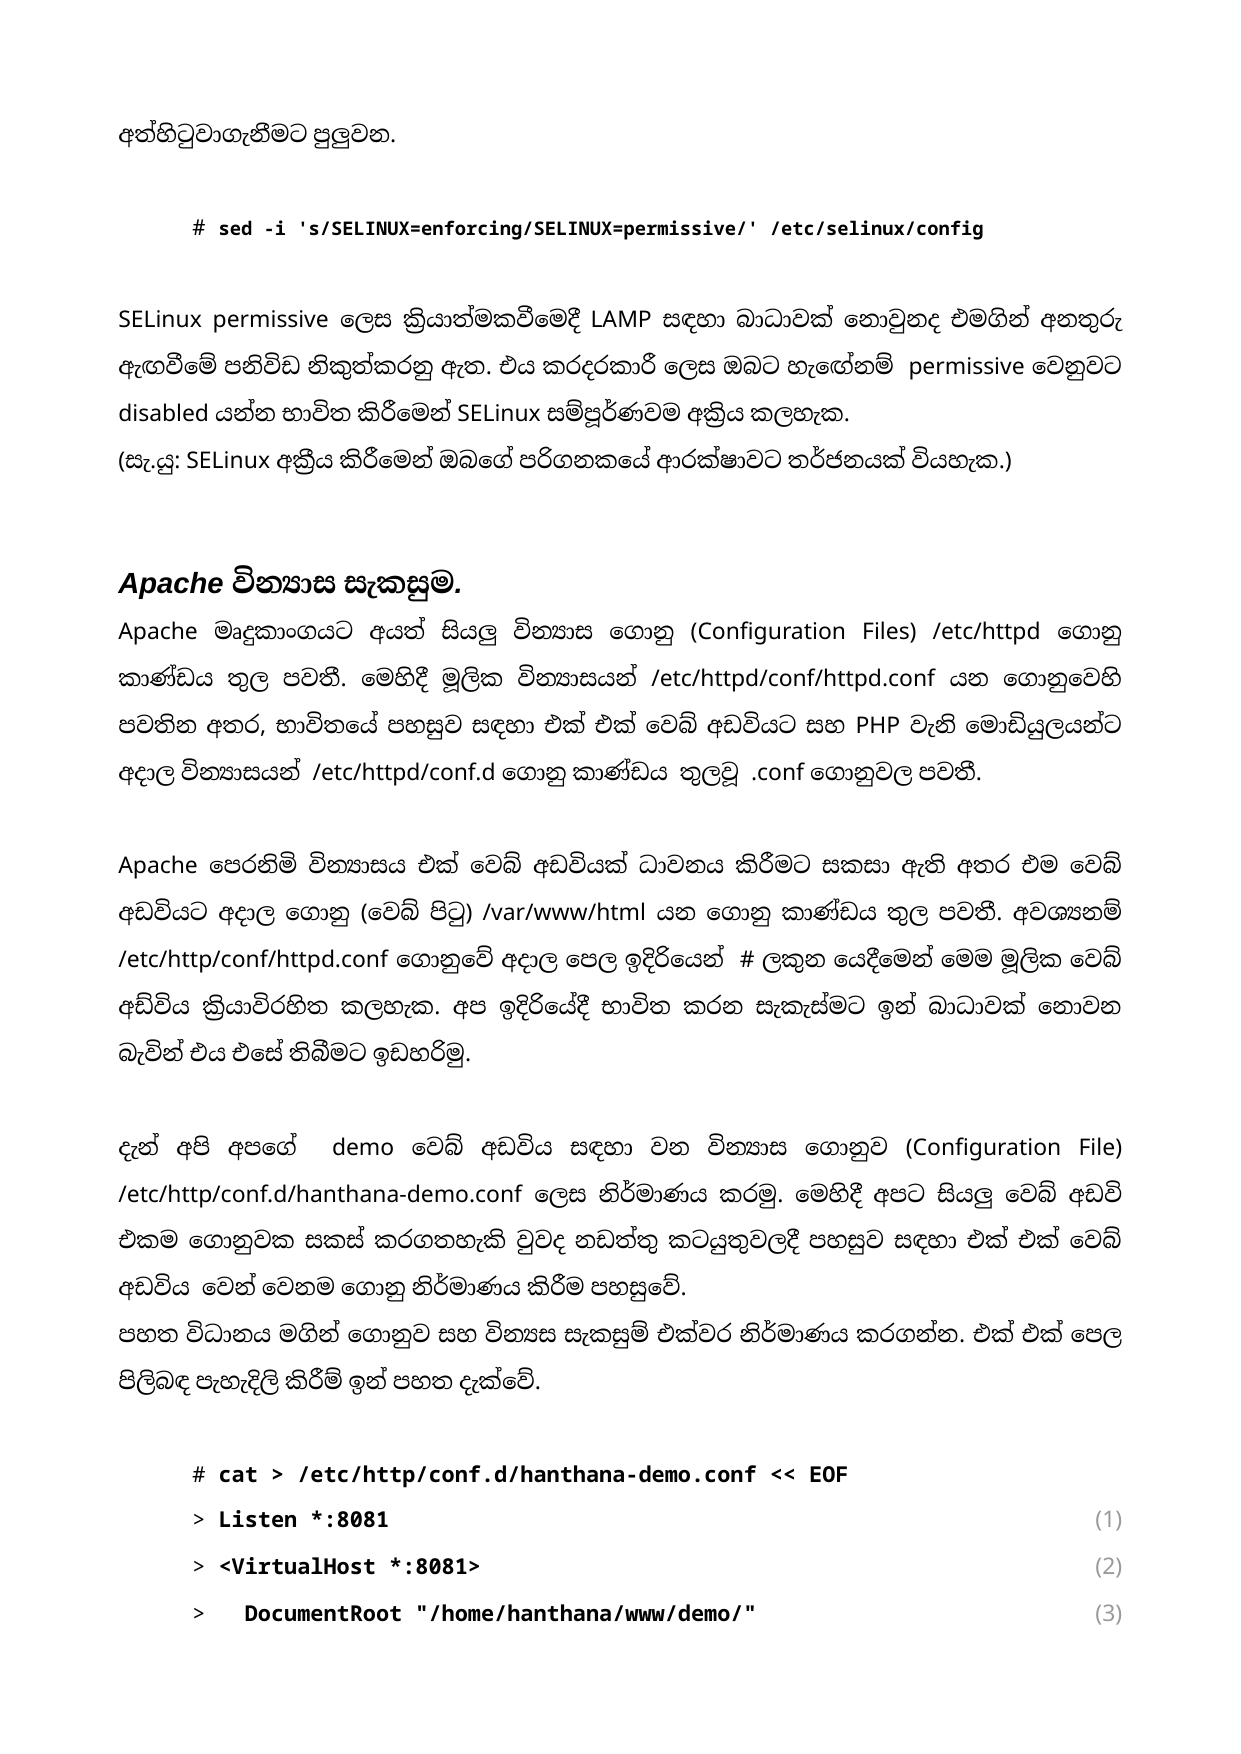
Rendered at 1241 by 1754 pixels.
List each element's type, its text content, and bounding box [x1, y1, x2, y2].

text > <VirtualHost *:8081> (2) [192, 1550, 1122, 1582]
text Apache පෙරනිමි වින්‍යාසය එක් වෙබ් අඩවියක් ධාවනය කිරීමට සකසා ඇති අතර එම වෙබ් අඩවියට අදාල ගොනු (වෙබ් පිටු) /var/www/html යන ගොනු කාණ්ඩය තුල පවතී. අවශ්‍යනම් /etc/http/conf/httpd.conf ගොනුවේ අදාල පෙල ඉදිරියෙන් # ලකුන යෙදීමෙන් මෙම මූලික වෙබ් අඩ්විය ක්‍රියාවිරහිත කලහැක. අප ඉදිරියේදී භාවිත කරන සැකැස්මට ඉන් බාධාවක් නොවන බැවින් එය එසේ තිබීමට ඉඩහරිමු. [118, 849, 1122, 1068]
text SELinux permissive ලෙස ක්‍රියාත්මකවීමෙදී LAMP සඳහා බාධාවක් නොවුනද එමගින් අනතුරු ඇඟවීමේ පනිවිඩ නිකුත්කරනු ඇත. එය කරදරකාරී ලෙස ඔබට හැඟේනම් permissive වෙනුවට disabled යන්න භාවිත කිරීමෙන් SELinux සම්පූර්ණවම අක්‍රිය කලහැක. [118, 303, 1122, 428]
text (සැ.යු: SELinux අක්‍රීය කිරීමෙන් ඔබගේ පරිගනකයේ ආරක්ෂාවට තර්ජනයක් වියහැක.) [118, 444, 1122, 475]
subtitle Apache වින්‍යාස සැකසුම. [118, 563, 1122, 602]
text පහත විධානය මගින් ගොනුව සහ වින්‍යස සැකසුම් එක්වර නිර්මාණය කරගන්න. එක් එක් පෙල පිලිබඳ පැහැදිලි කිරීම් ඉන් පහත දැක්වේ. [118, 1318, 1122, 1396]
text # cat > /etc/http/conf.d/hanthana-demo.conf << EOF [192, 1459, 1122, 1488]
text > DocumentRoot "/home/hanthana/www/demo/" (3) [192, 1597, 1122, 1628]
text දැන් අපි අපගේ demo වෙබ් අඩවිය සඳහා වන වින්‍යාස ගොනුව (Configuration File) /etc/http/conf.d/hanthana-demo.conf ලෙස නිර්මාණය කරමු. මෙහිදී අපට සියලු වෙබ් අඩවි එකම ගොනුවක සකස් කරගතහැකි වුවද නඩත්තු කටයුතුවලදී පහසුව සඳහා එක් එක් වෙබ් අඩවිය වෙන් වෙනම ගොනු නිර්මාණය කිරීම පහසුවේ. [118, 1131, 1122, 1302]
text # sed -i 's/SELINUX=enforcing/SELINUX=permissive/' /etc/selinux/config [118, 212, 1122, 242]
text අත්හිටුවාගැනීමට පුලුවන. [118, 118, 1122, 149]
text Apache මෘදුකාංගයට අයත් සියලු වින්‍යාස ගොනු (Configuration Files) /etc/httpd ගොනු කාණ්ඩය තුල පවතී. මෙහිදී මූලික වින්‍යාසයන් /etc/httpd/conf/httpd.conf යන ගොනුවෙහි පවතින අතර, භාවිතයේ පහසුව සඳහා එක් එක් වෙබ් අඩවියට සහ PHP වැනි මොඩියුලයන්ට අදාල වින්‍යාසයන් /etc/httpd/conf.d ගොනු කාණ්ඩය තුලවූ .conf ගොනුවල පවතී. [118, 615, 1122, 787]
text > Listen *:8081 (1) [192, 1503, 1122, 1535]
